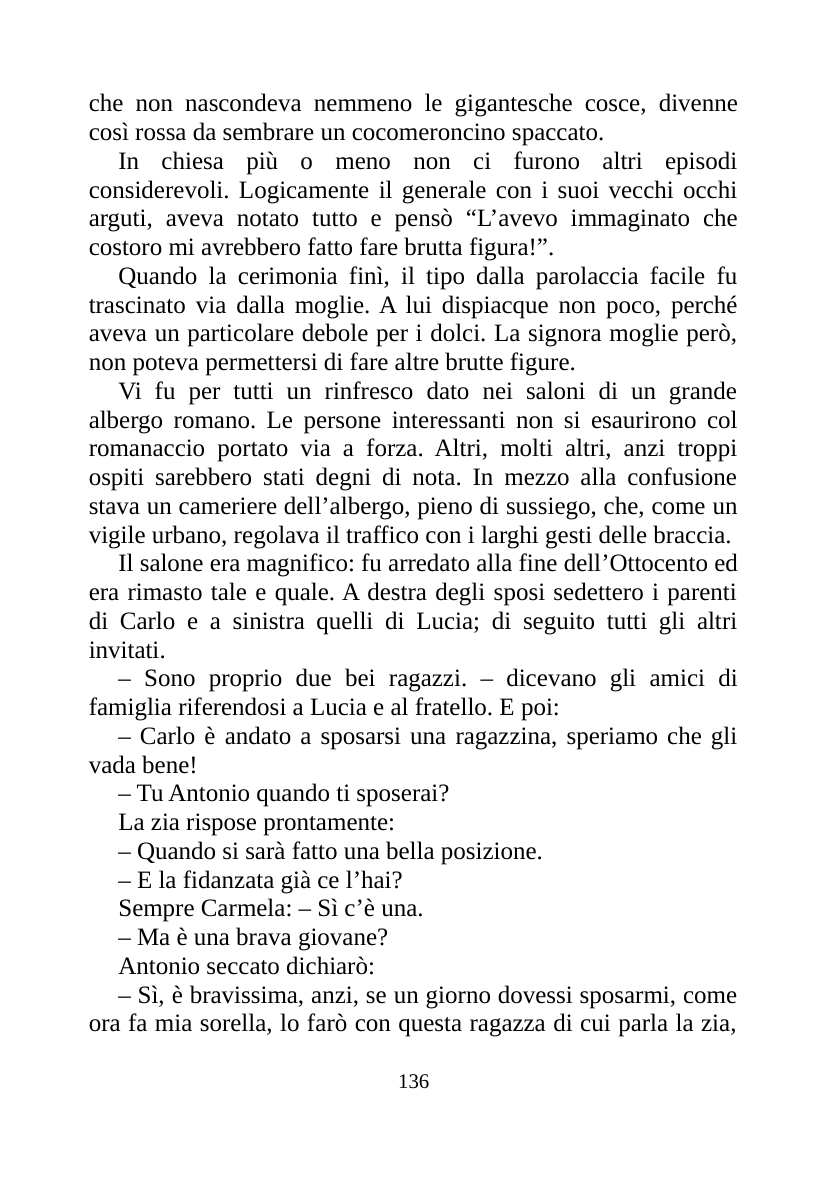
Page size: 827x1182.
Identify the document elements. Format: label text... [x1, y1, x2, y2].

text La zia rispose prontamente: [88, 807, 738, 836]
text – Tu Antonio quando ti sposerai? [88, 778, 738, 807]
text – Sì, è bravissima, anzi, se un giorno dovessi sposarmi, come ora fa mia sorella, lo farò con questa ragazza di cui parla la zia, [88, 980, 738, 1037]
text Il salone era magnifico: fu arredato alla fine dell’Ottocento ed era rimasto tale e quale. A destra degli sposi sedettero i parenti di Carlo e a sinistra quelli di Lucia; di seguito tutti gli altri invitati. [88, 548, 738, 663]
text – Quando si sarà fatto una bella posizione. [88, 836, 738, 865]
text In chiesa più o meno non ci furono altri episodi considerevoli. Logicamente il generale con i suoi vecchi occhi arguti, aveva notato tutto e pensò “L’avevo immaginato che costoro mi avrebbero fatto fare brutta figura!”. [88, 146, 738, 261]
text Sempre Carmela: – Sì c’è una. [88, 893, 738, 922]
text Antonio seccato dichiarò: [88, 951, 738, 980]
text – Sono proprio due bei ragazzi. – dicevano gli amici di famiglia riferendosi a Lucia e al fratello. E poi: [88, 663, 738, 721]
text – Carlo è andato a sposarsi una ragazzina, speriamo che gli vada bene! [88, 721, 738, 778]
text Vi fu per tutti un rinfresco dato nei saloni di un grande albergo romano. Le persone interessanti non si esaurirono col romanaccio portato via a forza. Altri, molti altri, anzi troppi ospiti sarebbero stati degni di nota. In mezzo alla confusione stava un cameriere dell’albergo, pieno di sussiego, che, come un vigile urbano, regolava il traffico con i larghi gesti delle braccia. [88, 376, 738, 548]
text che non nascondeva nemmeno le gigantesche cosce, divenne così rossa da sembrare un cocomeroncino spaccato. [88, 88, 738, 146]
text – Ma è una brava giovane? [88, 922, 738, 951]
text – E la fidanzata già ce l’hai? [88, 865, 738, 893]
text Quando la cerimonia finì, il tipo dalla parolaccia facile fu trascinato via dalla moglie. A lui dispiacque non poco, perché aveva un particolare debole per i dolci. La signora moglie però, non poteva permettersi di fare altre brutte figure. [88, 261, 738, 376]
